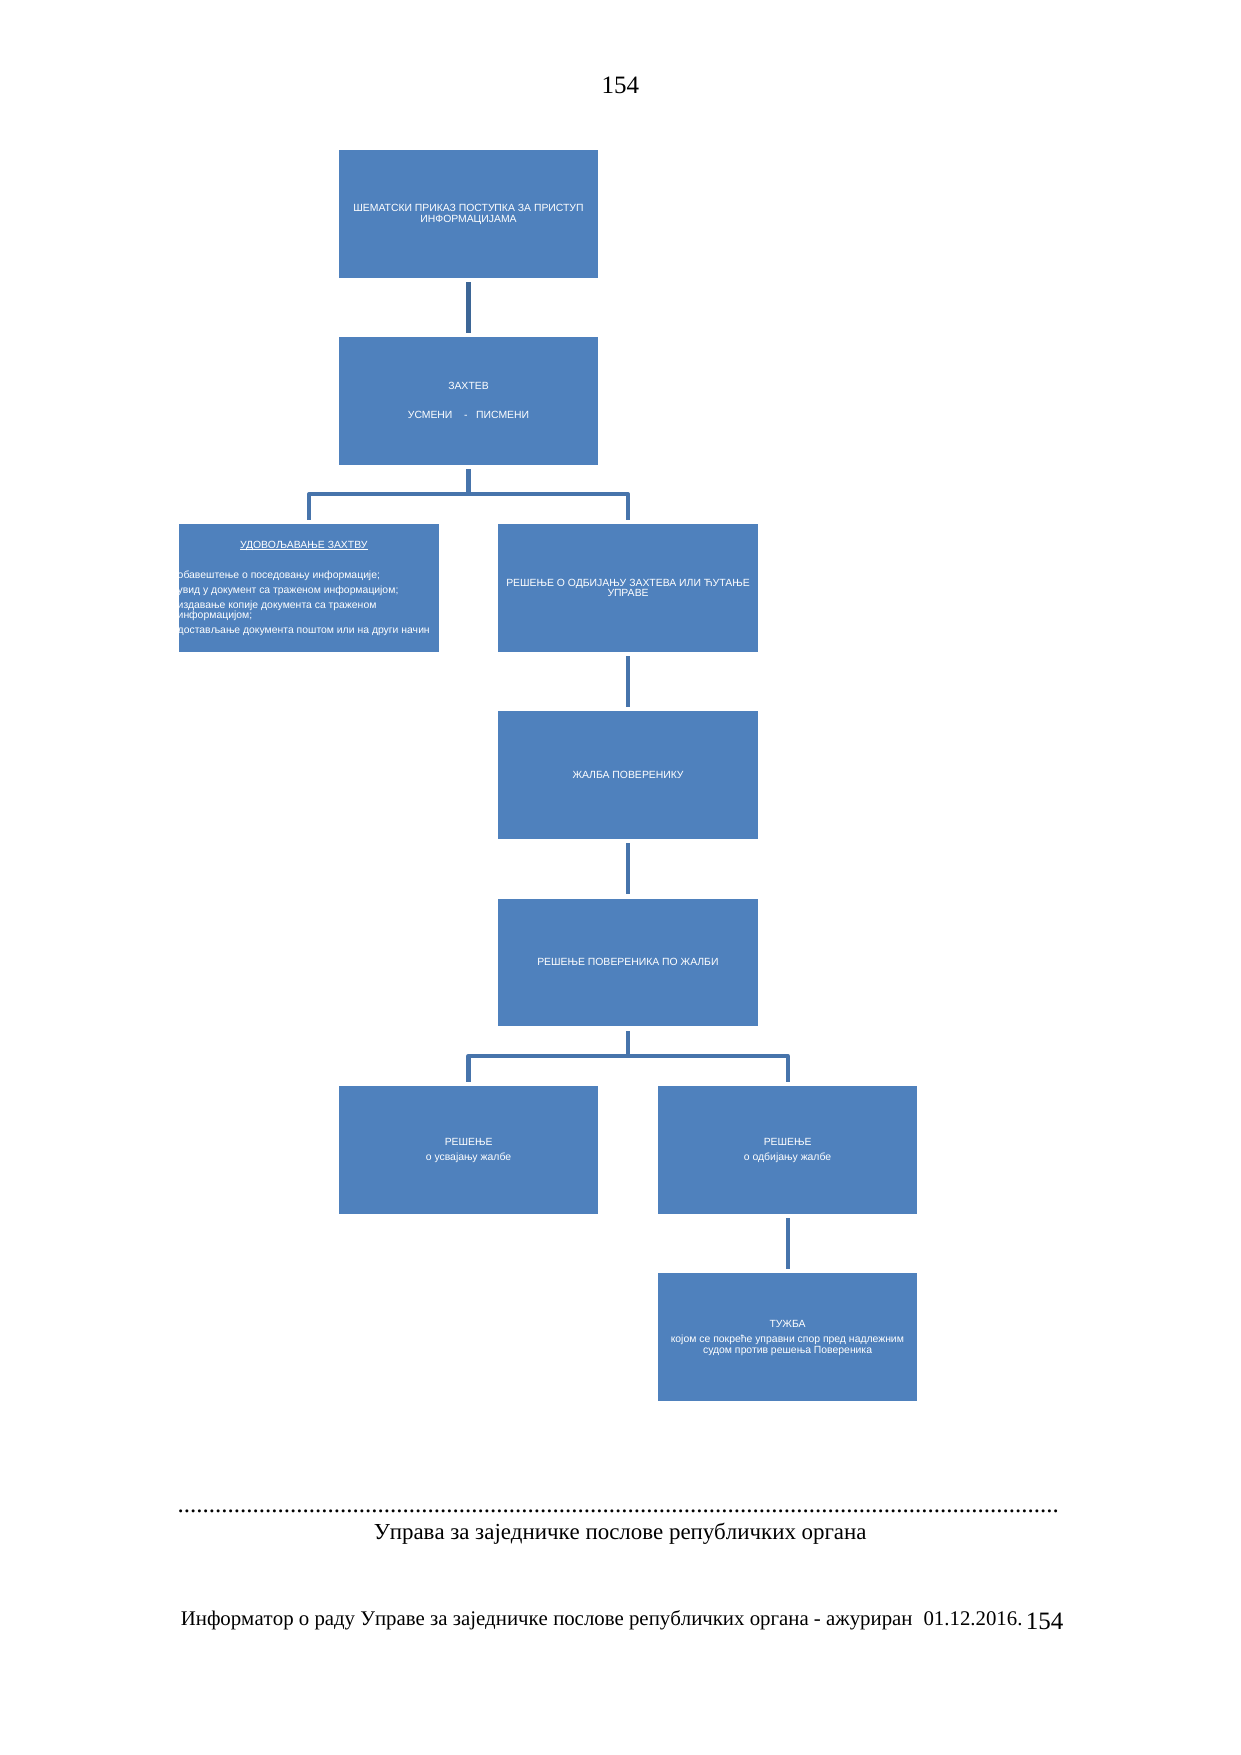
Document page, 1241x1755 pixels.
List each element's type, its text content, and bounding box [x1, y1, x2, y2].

text ............................................................................................................................................. [177, 1489, 1063, 1518]
text Управа за заједничке послове републичких органа [177, 1518, 1063, 1544]
